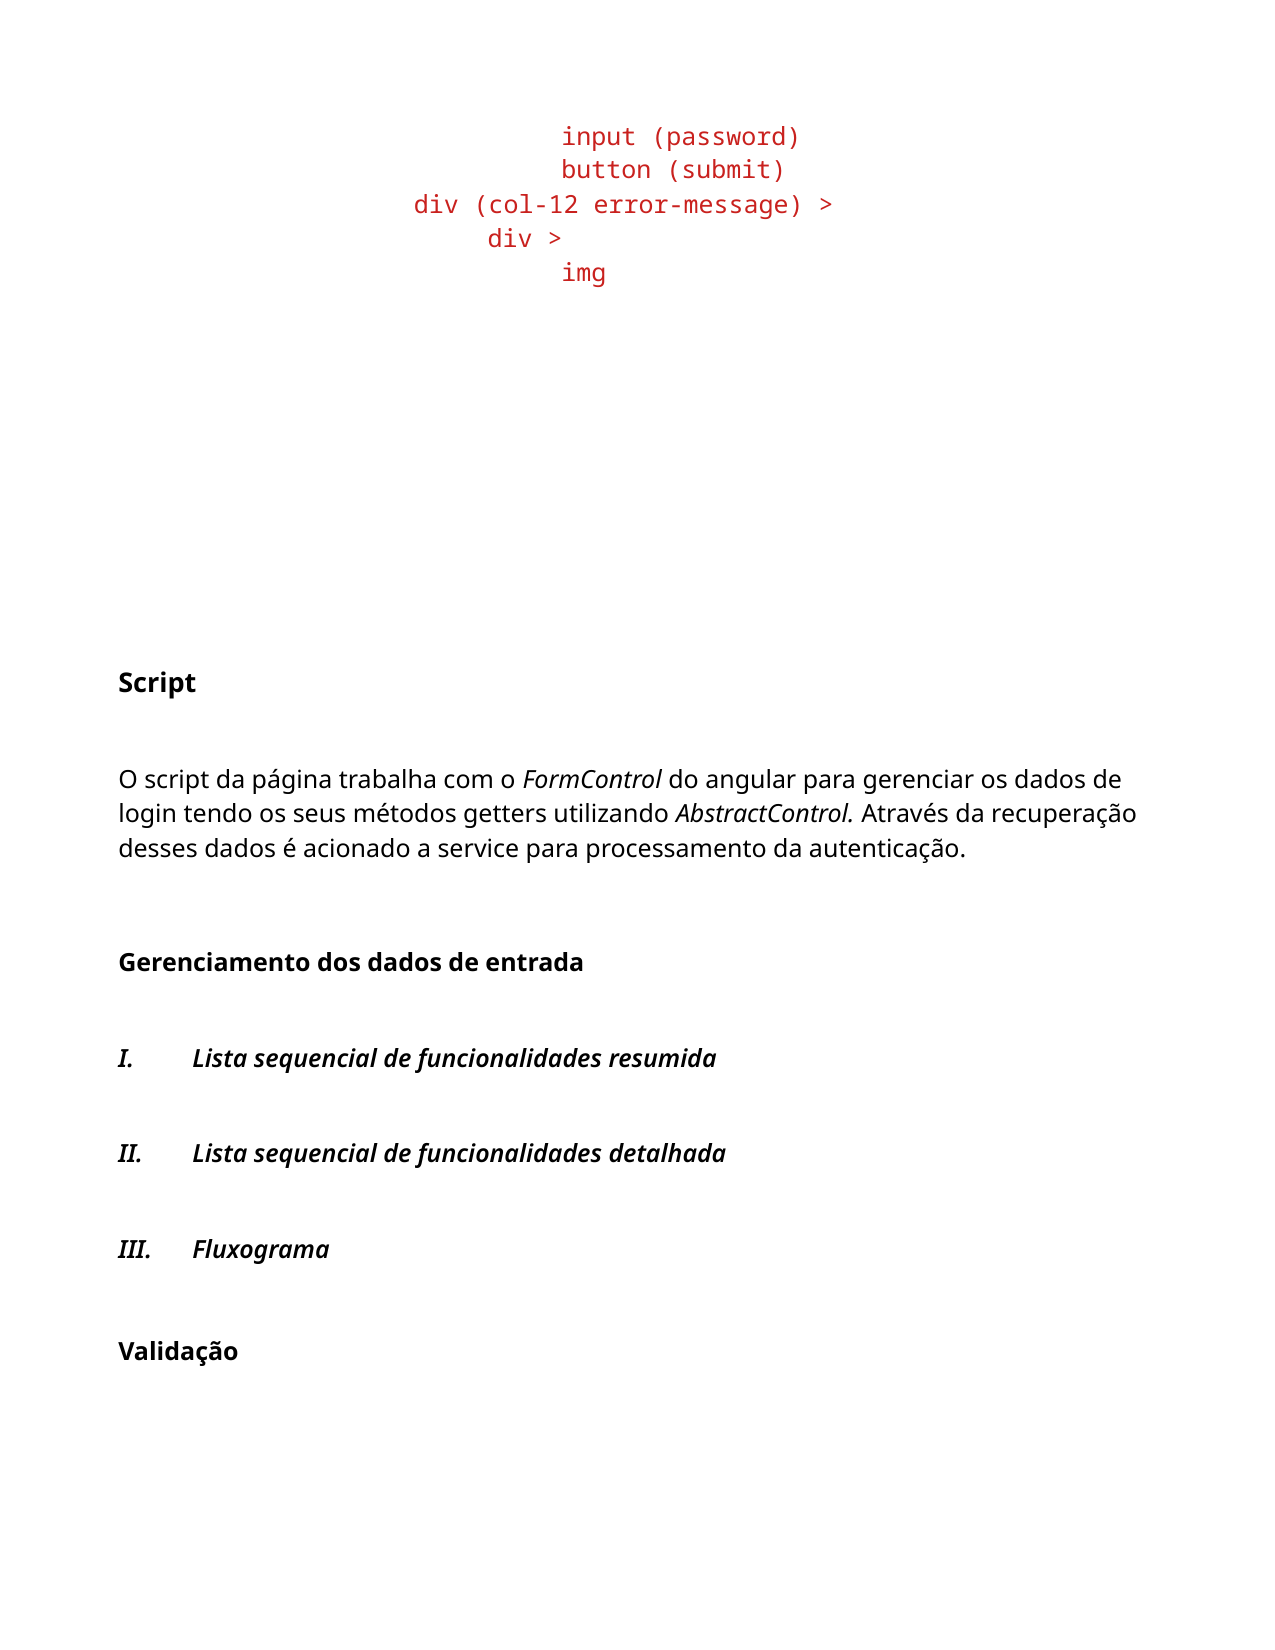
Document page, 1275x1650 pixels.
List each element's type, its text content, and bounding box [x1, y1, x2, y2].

text O script da página trabalha com o FormControl do angular para gerenciar os dados de login tendo os seus métodos getters utilizando AbstractControl. Através da recuperação desses dados é acionado a service para processamento da autenticação. [118, 762, 1157, 864]
subtitle Fluxograma [118, 1232, 1157, 1266]
subtitle Lista sequencial de funcionalidades detalhada [118, 1136, 1157, 1170]
subtitle Lista sequencial de funcionalidades resumida [118, 1041, 1157, 1074]
subtitle Validação [118, 1334, 1157, 1368]
text div > [118, 220, 1157, 254]
text div (col-12 error-message) > [118, 186, 1157, 220]
text button (submit) [118, 152, 1157, 186]
subtitle Gerenciamento dos dados de entrada [118, 945, 1157, 979]
text img [118, 254, 1157, 288]
text input (password) [118, 118, 1157, 152]
subtitle Script [118, 664, 1157, 701]
